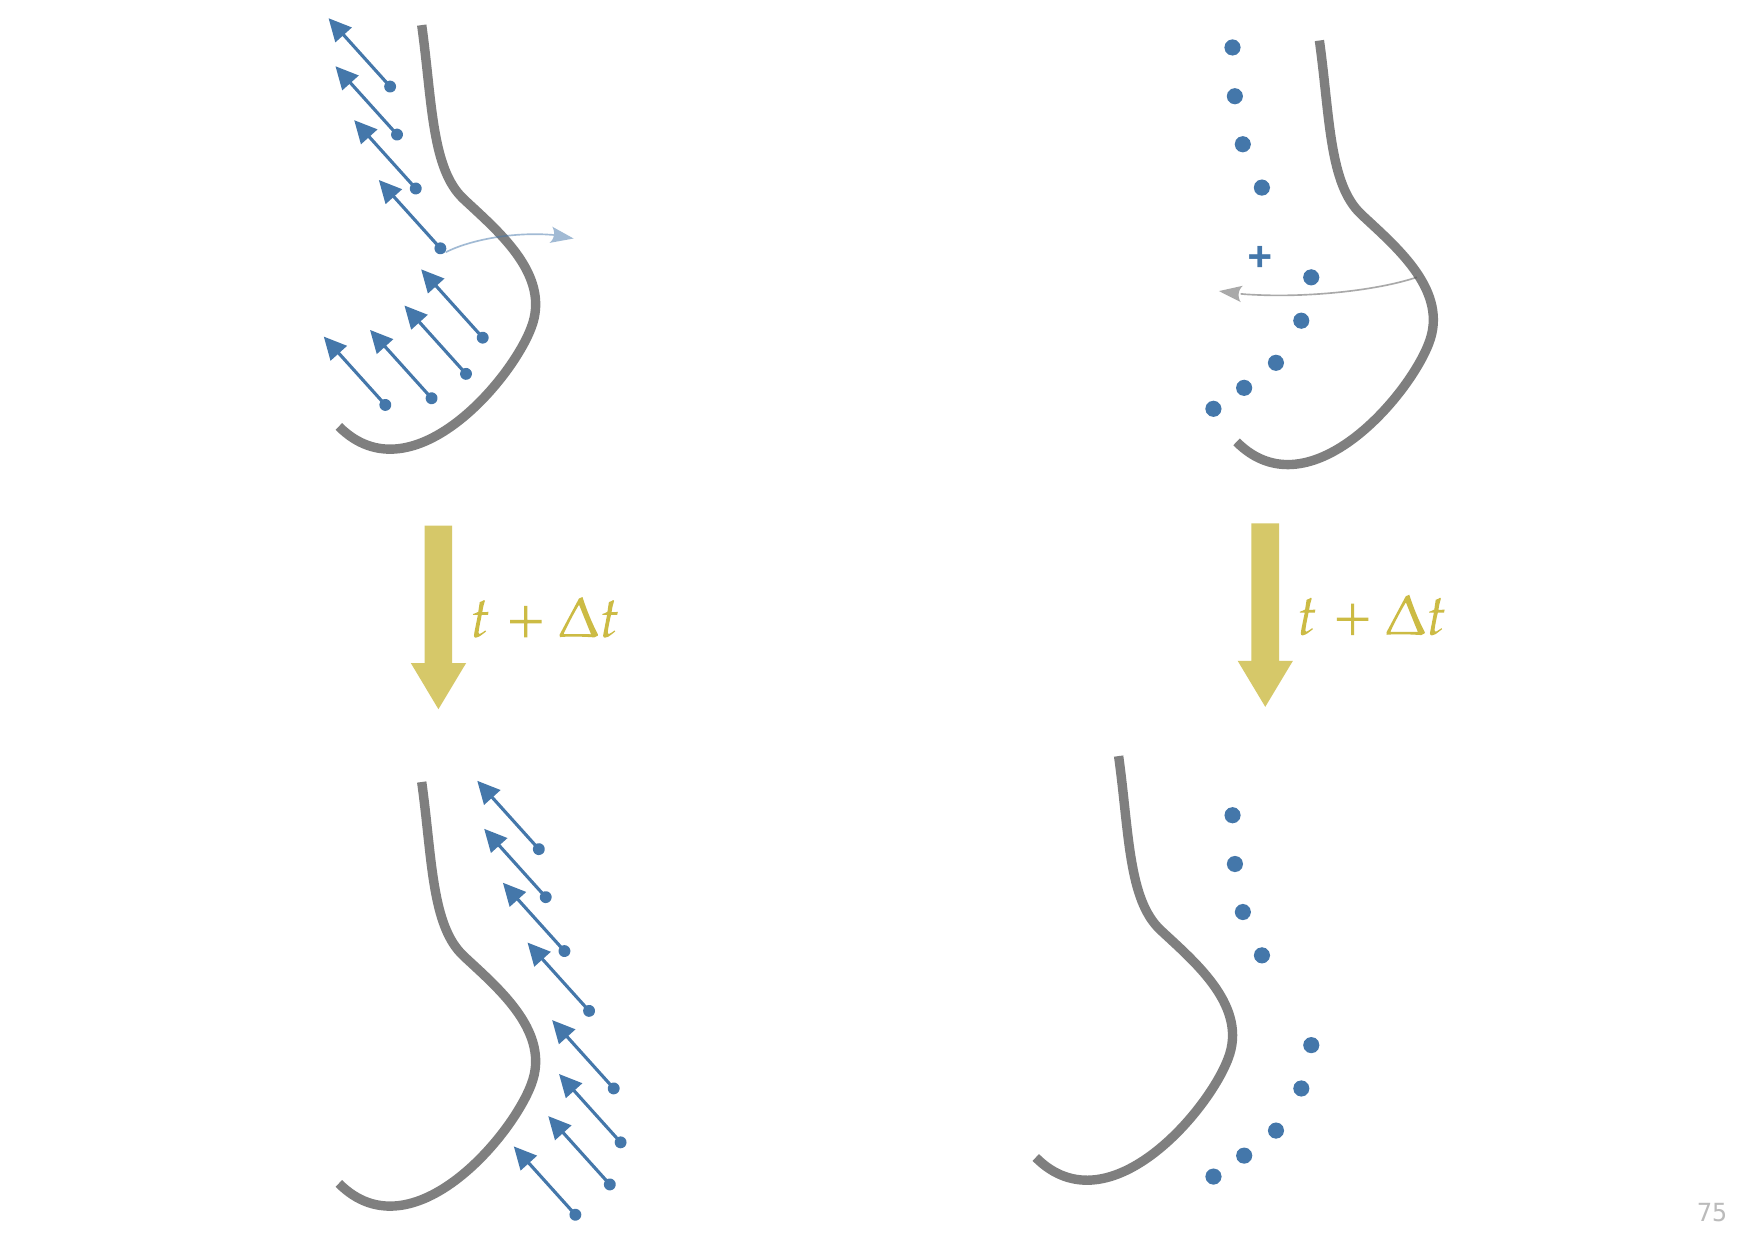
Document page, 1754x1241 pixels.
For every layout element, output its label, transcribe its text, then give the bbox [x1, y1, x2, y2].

text_box [602, 600, 618, 638]
text_box [1226, 855, 1244, 873]
text_box [1267, 1122, 1285, 1139]
text_box [1236, 1147, 1253, 1164]
text_box [1253, 179, 1271, 196]
text_box [559, 597, 598, 638]
text_box [1386, 594, 1425, 636]
text_box [1234, 136, 1251, 153]
text_box [1267, 354, 1285, 371]
text_box [1224, 39, 1241, 56]
text_box [1205, 400, 1222, 417]
text_box [1226, 88, 1243, 105]
text_box [1253, 947, 1271, 964]
text_box [1429, 597, 1445, 636]
text_box [1303, 1037, 1320, 1054]
text_box [1293, 312, 1310, 329]
text_box [410, 525, 467, 710]
text_box [1236, 379, 1253, 396]
text_box [1293, 1080, 1310, 1097]
text_box + [1232, 218, 1289, 278]
text_box [1205, 1168, 1222, 1185]
text_box [1303, 269, 1320, 286]
text_box [510, 605, 542, 638]
text_box [472, 600, 489, 638]
text_box [1234, 903, 1251, 921]
text_box [1224, 807, 1241, 824]
text_box [1237, 523, 1293, 707]
text_box [1336, 603, 1369, 636]
text_box [1299, 597, 1316, 636]
